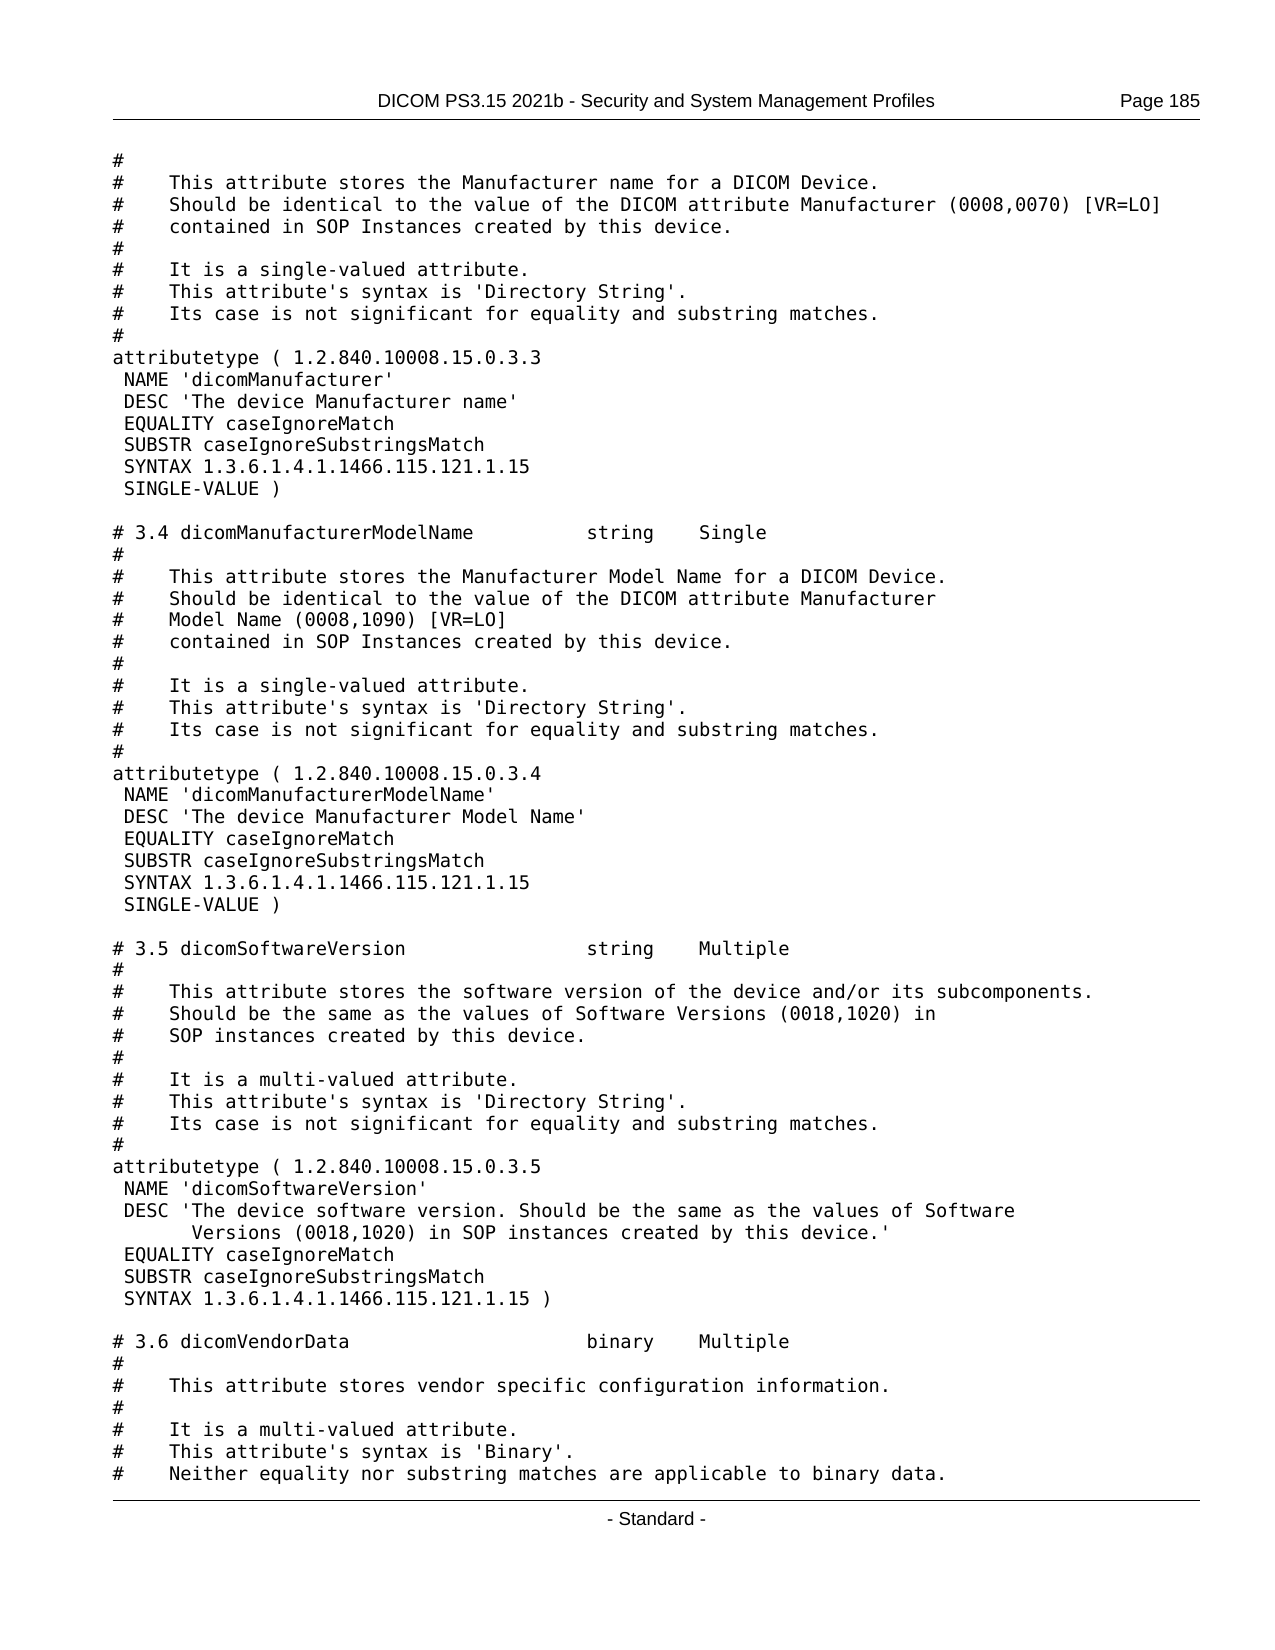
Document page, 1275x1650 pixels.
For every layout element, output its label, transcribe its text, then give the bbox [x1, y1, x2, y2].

text # # This attribute stores the Manufacturer name for a DICOM Device. # Should be identical to the value of the DICOM attribute Manufacturer (0008,0070) [VR=LO] # contained in SOP Instances created by this device. # # It is a single-valued attribute. # This attribute's syntax is 'Directory String'. # Its case is not significant for equality and substring matches. # attributetype ( 1.2.840.10008.15.0.3.3 NAME 'dicomManufacturer' DESC 'The device Manufacturer name' EQUALITY caseIgnoreMatch SUBSTR caseIgnoreSubstringsMatch SYNTAX 1.3.6.1.4.1.1466.115.121.1.15 SINGLE-VALUE ) # 3.4 dicomManufacturerModelName string Single # # This attribute stores the Manufacturer Model Name for a DICOM Device. # Should be identical to the value of the DICOM attribute Manufacturer # Model Name (0008,1090) [VR=LO] # contained in SOP Instances created by this device. # # It is a single-valued attribute. # This attribute's syntax is 'Directory String'. # Its case is not significant for equality and substring matches. # attributetype ( 1.2.840.10008.15.0.3.4 NAME 'dicomManufacturerModelName' DESC 'The device Manufacturer Model Name' EQUALITY caseIgnoreMatch SUBSTR caseIgnoreSubstringsMatch SYNTAX 1.3.6.1.4.1.1466.115.121.1.15 SINGLE-VALUE ) # 3.5 dicomSoftwareVersion string Multiple # # This attribute stores the software version of the device and/or its subcomponents. # Should be the same as the values of Software Versions (0018,1020) in # SOP instances created by this device. # # It is a multi-valued attribute. # This attribute's syntax is 'Directory String'. # Its case is not significant for equality and substring matches. # attributetype ( 1.2.840.10008.15.0.3.5 NAME 'dicomSoftwareVersion' DESC 'The device software version. Should be the same as the values of Software Versions (0018,1020) in SOP instances created by this device.' EQUALITY caseIgnoreMatch SUBSTR caseIgnoreSubstringsMatch SYNTAX 1.3.6.1.4.1.1466.115.121.1.15 ) # 3.6 dicomVendorData binary Multiple # # This attribute stores vendor specific configuration information. # # It is a multi-valued attribute. # This attribute's syntax is 'Binary'. # Neither equality nor substring matches are applicable to binary data. [112, 150, 1200, 1484]
